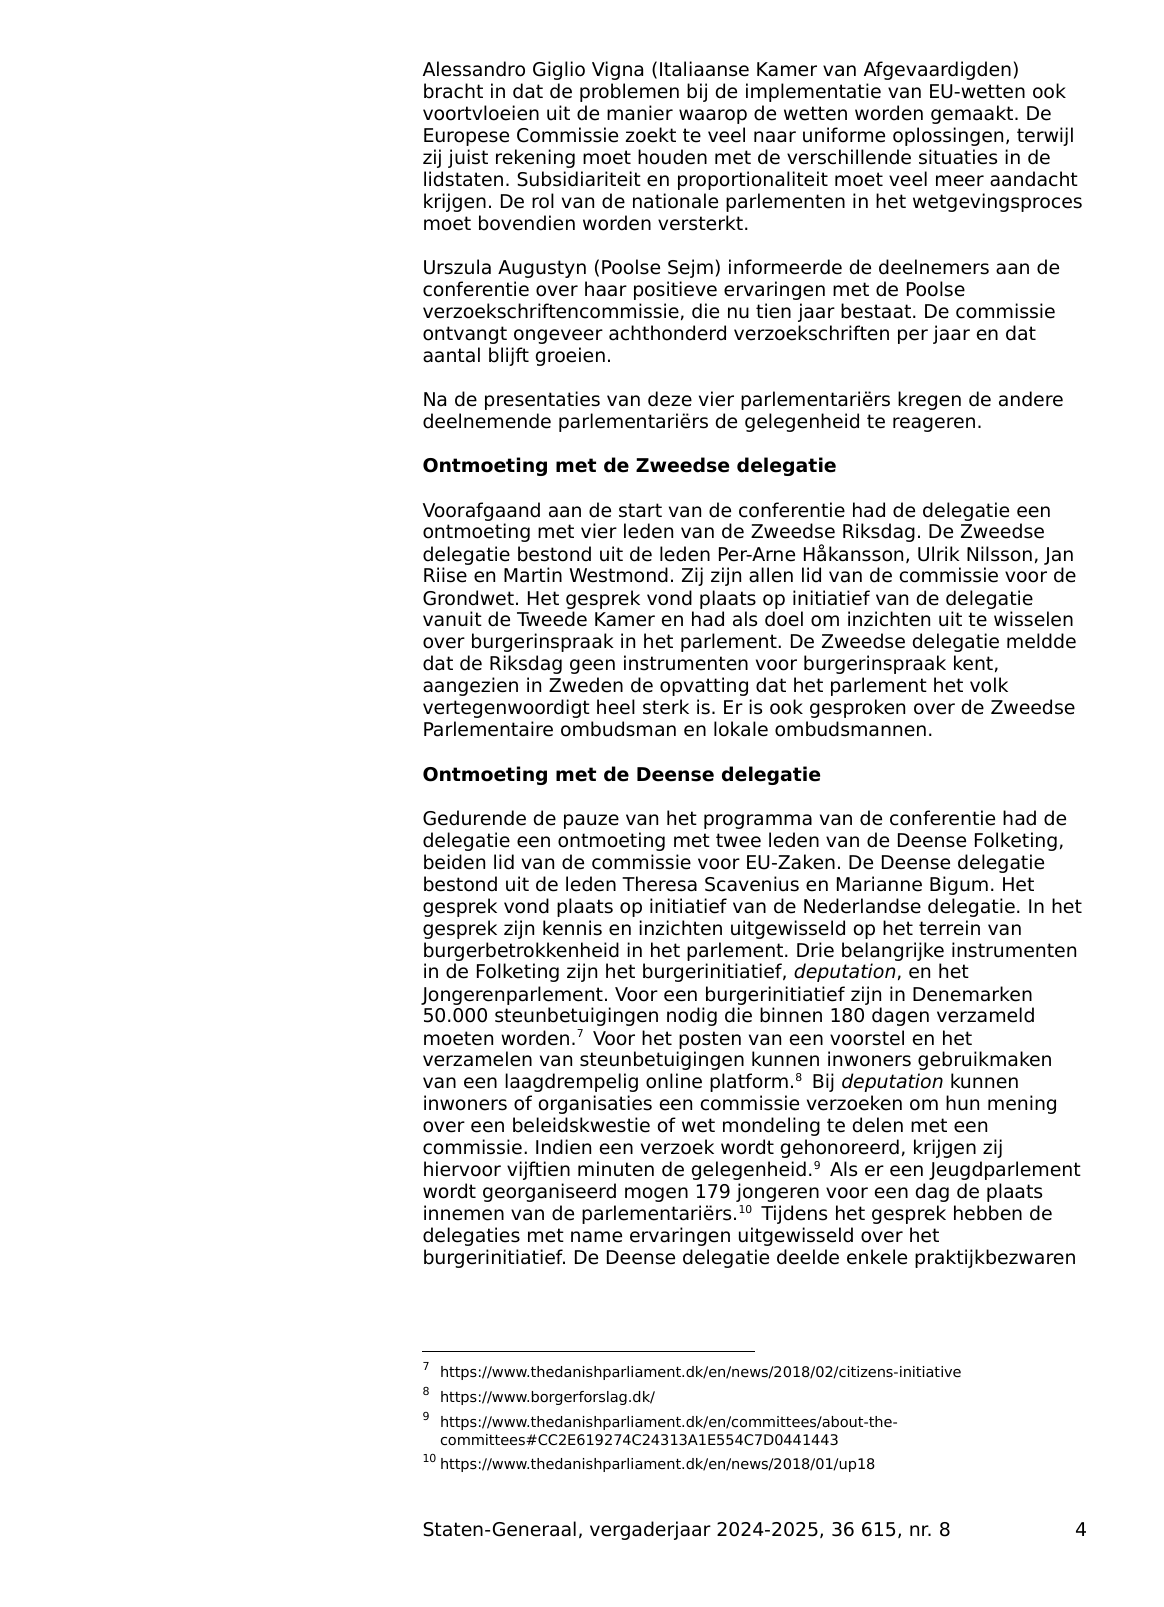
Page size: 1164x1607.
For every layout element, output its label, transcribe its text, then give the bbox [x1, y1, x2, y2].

subtitle Ontmoeting met de Zweedse delegatie [422, 455, 1087, 477]
text https://www.borgerforslag.dk/ [422, 1385, 1087, 1407]
text Na de presentaties van deze vier parlementariërs kregen de andere deelnemende parlementariërs de gelegenheid te reageren. [422, 389, 1087, 433]
text Voorafgaand aan de start van de conferentie had de delegatie een ontmoeting met vier leden van de Zweedse Riksdag. De Zweedse delegatie bestond uit de leden Per-Arne Håkansson, Ulrik Nilsson, Jan Riise en Martin Westmond. Zij zijn allen lid van de commissie voor de Grondwet. Het gesprek vond plaats op initiatief van de delegatie vanuit de Tweede Kamer en had als doel om inzichten uit te wisselen over burgerinspraak in het parlement. De Zweedse delegatie meldde dat de Riksdag geen instrumenten voor burgerinspraak kent, aangezien in Zweden de opvatting dat het parlement het volk vertegenwoordigt heel sterk is. Er is ook gesproken over de Zweedse Parlementaire ombudsman en lokale ombudsmannen. [422, 499, 1087, 741]
text Urszula Augustyn (Poolse Sejm) informeerde de deelnemers aan de conferentie over haar positieve ervaringen met de Poolse verzoekschriftencommissie, die nu tien jaar bestaat. De commissie ontvangt ongeveer achthonderd verzoekschriften per jaar en dat aantal blijft groeien. [422, 257, 1087, 367]
text https://www.thedanishparliament.dk/en/news/2018/02/citizens-initiative [422, 1360, 1087, 1382]
subtitle Ontmoeting met de Deense delegatie [422, 763, 1087, 785]
text Gedurende de pauze van het programma van de conferentie had de delegatie een ontmoeting met twee leden van de Deense Folketing, beiden lid van de commissie voor EU-Zaken. De Deense delegatie bestond uit de leden Theresa Scavenius en Marianne Bigum. Het gesprek vond plaats op initiatief van de Nederlandse delegatie. In het gesprek zijn kennis en inzichten uitgewisseld op het terrein van burgerbetrokkenheid in het parlement. Drie belangrijke instrumenten in de Folketing zijn het burgerinitiatief, deputation, en het Jongerenparlement. Voor een burgerinitiatief zijn in Denemarken 50.000 steunbetuigingen nodig die binnen 180 dagen verzameld moeten worden. Voor het posten van een voorstel en het verzamelen van steunbetuigingen kunnen inwoners gebruikmaken van een laagdrempelig online platform. Bij deputation kunnen inwoners of organisaties een commissie verzoeken om hun mening over een beleidskwestie of wet mondeling te delen met een commissie. Indien een verzoek wordt gehonoreerd, krijgen zij hiervoor vijftien minuten de gelegenheid. Als er een Jeugdparlement wordt georganiseerd mogen 179 jongeren voor een dag de plaats innemen van de parlementariërs. Tijdens het gesprek hebben de delegaties met name ervaringen uitgewisseld over het burgerinitiatief. De Deense delegatie deelde enkele praktijkbezwaren [422, 808, 1087, 1269]
text Alessandro Giglio Vigna (Italiaanse Kamer van Afgevaardigden) bracht in dat de problemen bij de implementatie van EU-wetten ook voortvloeien uit de manier waarop de wetten worden gemaakt. De Europese Commissie zoekt te veel naar uniforme oplossingen, terwijl zij juist rekening moet houden met de verschillende situaties in de lidstaten. Subsidiariteit en proportionaliteit moet veel meer aandacht krijgen. De rol van de nationale parlementen in het wetgevingsproces moet bovendien worden versterkt. [422, 59, 1087, 235]
text https://www.thedanishparliament.dk/en/committees/about-the-committees#CC2E619274C24313A1E554C7D0441443 [422, 1410, 1087, 1449]
text https://www.thedanishparliament.dk/en/news/2018/01/up18 [422, 1452, 1087, 1474]
